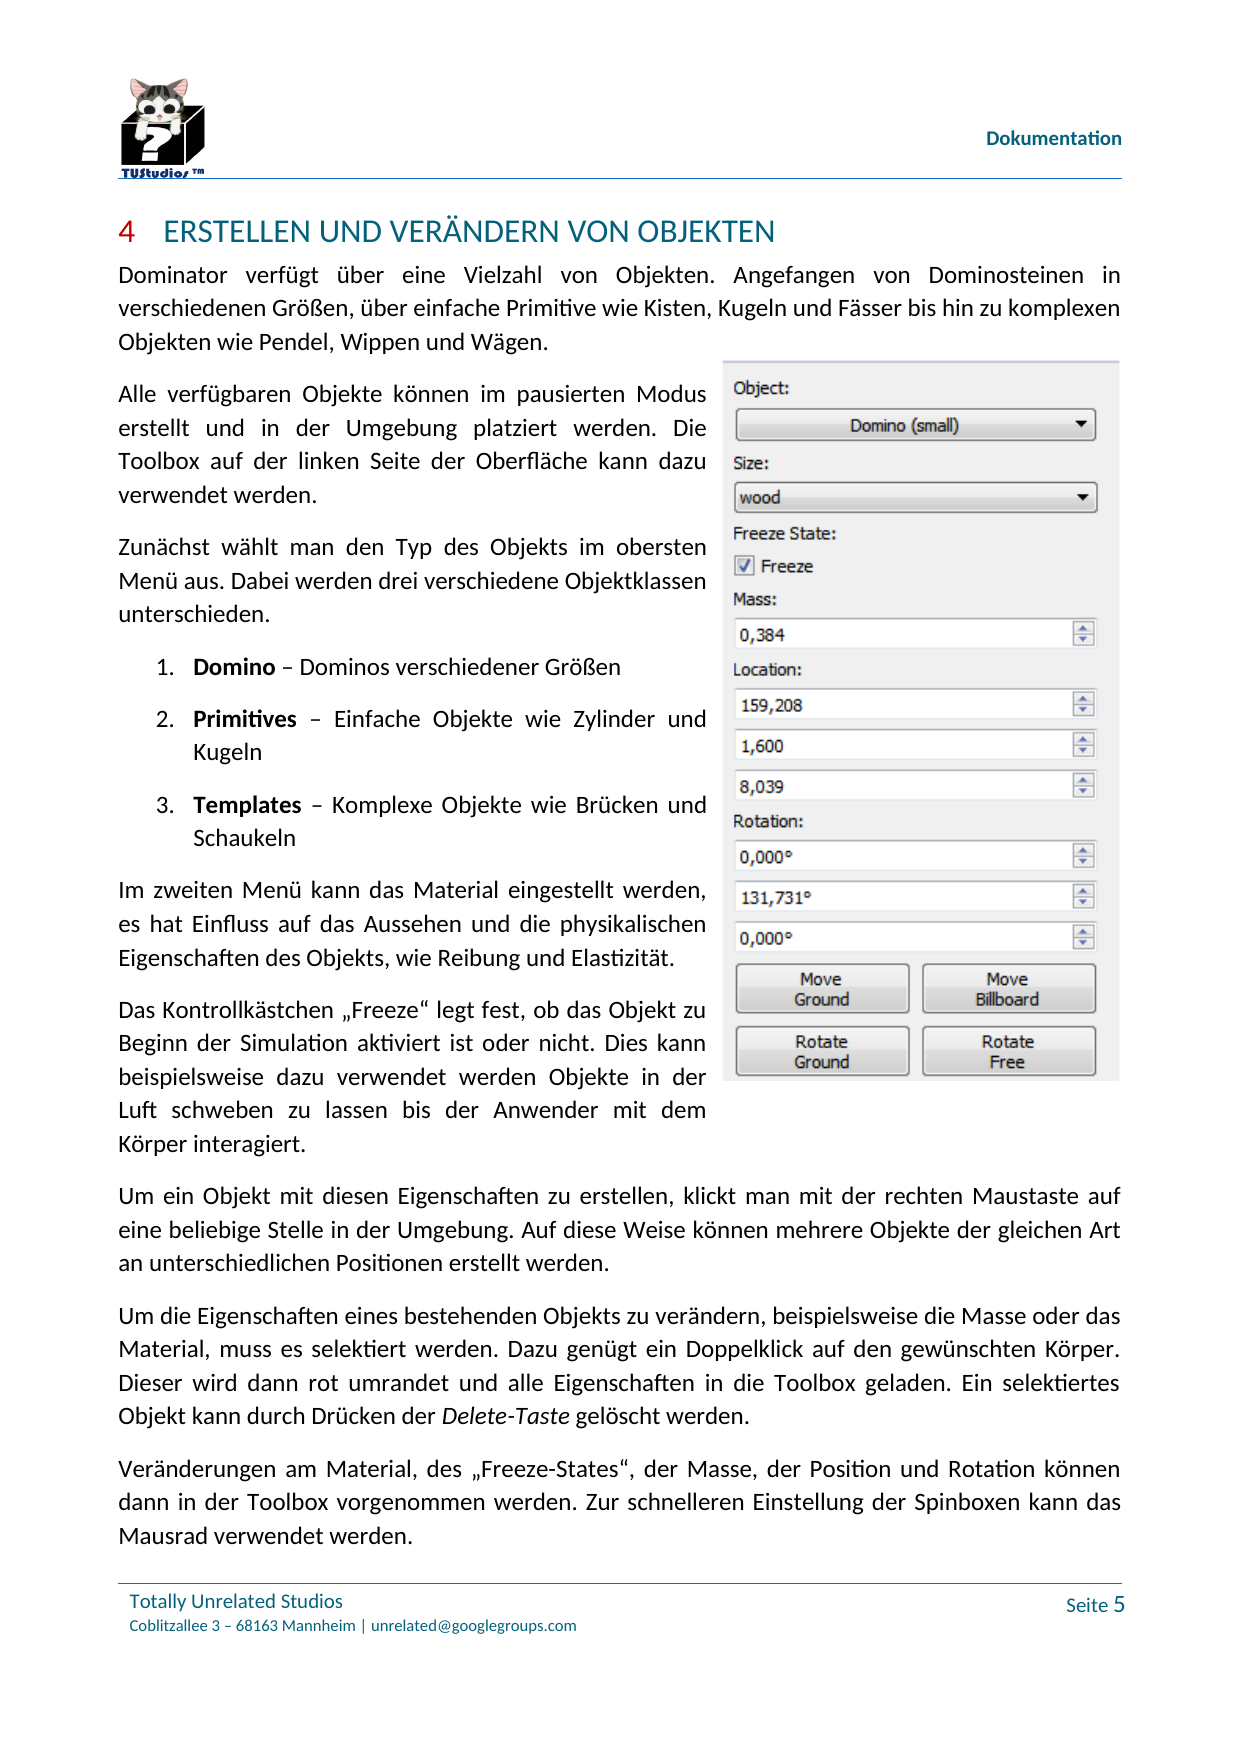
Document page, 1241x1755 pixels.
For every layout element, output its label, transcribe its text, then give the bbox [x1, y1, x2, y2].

text Im zweiten Menü kann das Material eingestellt werden, es hat Einfluss auf das Aussehen und die physikalischen Eigenschaften des Objekts, wie Reibung und Elastizität. [118, 874, 722, 972]
picture [245, 1620, 252, 1630]
text Um ein Objekt mit diesen Eigenschaften zu erstellen, klickt man mit der rechten Maustaste auf eine beliebige Stelle in der Umgebung. Auf diese Weise können mehrere Objekte der gleichen Art an unterschiedlichen Positionen erstellt werden. [118, 1180, 1122, 1278]
picture [722, 360, 1120, 1081]
text Das Kontrollkästchen „Freeze“ legt fest, ob das Objekt zu Beginn der Simulation aktiviert ist oder nicht. Dies kann beispielsweise dazu verwendet werden Objekte in der Luft schweben zu lassen bis der Anwender mit dem Körper interagiert. [118, 994, 1122, 1159]
subtitle Erstellen und Verändern von Objekten [118, 210, 1122, 251]
list Templates – Komplexe Objekte wie Brücken und Schaukeln [156, 789, 722, 853]
picture [118, 73, 207, 179]
list Primitives – Einfache Objekte wie Zylinder und Kugeln [156, 703, 722, 767]
text Veränderungen am Material, des „Freeze-States“, der Masse, der Position und Rotation können dann in der Toolbox vorgenommen werden. Zur schnelleren Einstellung der Spinboxen kann das Mausrad verwendet werden. [118, 1453, 1122, 1550]
text Alle verfügbaren Objekte können im pausierten Modus erstellt und in der Umgebung platziert werden. Die Toolbox auf der linken Seite der Oberfläche kann dazu verwendet werden. [118, 378, 722, 509]
list Domino – Dominos verschiedener Größen [156, 651, 722, 681]
text Dominator verfügt über eine Vielzahl von Objekten. Angefangen von Dominosteinen in verschiedenen Größen, über einfache Primitive wie Kisten, Kugeln und Fässer bis hin zu komplexen Objekten wie Pendel, Wippen und Wägen. [118, 259, 1122, 357]
text Um die Eigenschaften eines bestehenden Objekts zu verändern, beispielsweise die Masse oder das Material, muss es selektiert werden. Dazu genügt ein Doppelklick auf den gewünschten Körper. Dieser wird dann rot umrandet und alle Eigenschaften in die Toolbox geladen. Ein selektiertes Objekt kann durch Drücken der Delete-Taste gelöscht werden. [118, 1300, 1122, 1431]
picture [439, 1620, 450, 1633]
text Zunächst wählt man den Typ des Objekts im obersten Menü aus. Dabei werden drei verschiedene Objektklassen unterschieden. [118, 531, 722, 629]
picture [282, 1620, 286, 1631]
